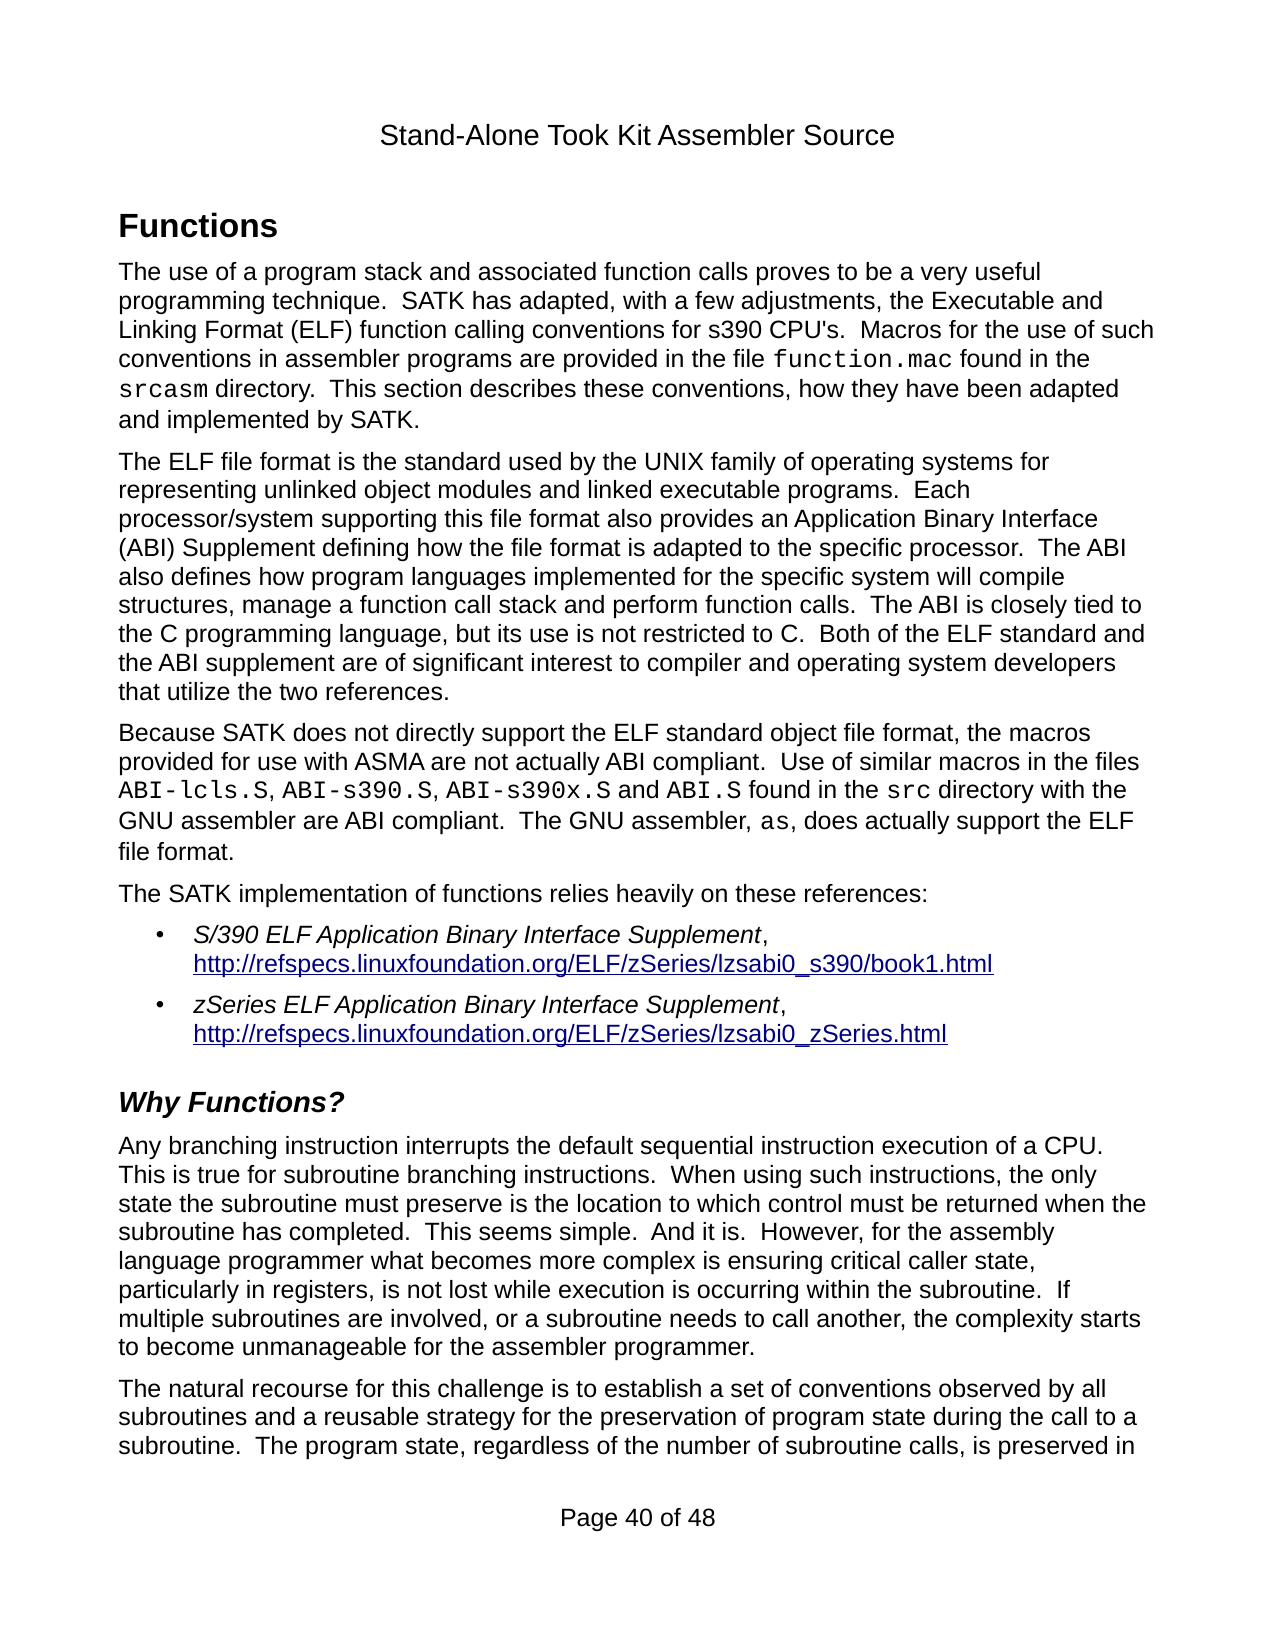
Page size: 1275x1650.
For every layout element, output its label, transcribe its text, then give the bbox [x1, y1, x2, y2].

text The SATK implementation of functions relies heavily on these references: [118, 878, 1157, 907]
subtitle Functions [118, 206, 1157, 245]
text Any branching instruction interrupts the default sequential instruction execution of a CPU. This is true for subroutine branching instructions. When using such instructions, the only state the subroutine must preserve is the location to which control must be returned when the subroutine has completed. This seems simple. And it is. However, for the assembly language programmer what becomes more complex is ensuring critical caller state, particularly in registers, is not lost while execution is occurring within the subroutine. If multiple subroutines are involved, or a subroutine needs to call another, the complexity starts to become unmanageable for the assembler programmer. [118, 1131, 1157, 1361]
list zSeries ELF Application Binary Interface Supplement, http://refspecs.linuxfoundation.org/ELF/zSeries/lzsabi0_zSeries.html [156, 990, 1157, 1047]
text The ELF file format is the standard used by the UNIX family of operating systems for representing unlinked object modules and linked executable programs. Each processor/system supporting this file format also provides an Application Binary Interface (ABI) Supplement defining how the file format is adapted to the specific processor. The ABI also defines how program languages implemented for the specific system will compile structures, manage a function call stack and perform function calls. The ABI is closely tied to the C programming language, but its use is not restricted to C. Both of the ELF standard and the ABI supplement are of significant interest to compiler and operating system developers that utilize the two references. [118, 447, 1157, 705]
text The use of a program stack and associated function calls proves to be a very useful programming technique. SATK has adapted, with a few adjustments, the Executable and Linking Format (ELF) function calling conventions for s390 CPU's. Macros for the use of such conventions in assembler programs are provided in the file function.mac found in the srcasm directory. This section describes these conventions, how they have been adapted and implemented by SATK. [118, 257, 1157, 434]
text Because SATK does not directly support the ELF standard object file format, the macros provided for use with ASMA are not actually ABI compliant. Use of similar macros in the files ABI-lcls.S, ABI-s390.S, ABI-s390x.S and ABI.S found in the src directory with the GNU assembler are ABI compliant. The GNU assembler, as, does actually support the ELF file format. [118, 718, 1157, 866]
text The natural recourse for this challenge is to establish a set of conventions observed by all subroutines and a reusable strategy for the preservation of program state during the call to a subroutine. The program state, regardless of the number of subroutine calls, is preserved in [118, 1373, 1157, 1460]
list S/390 ELF Application Binary Interface Supplement, http://refspecs.linuxfoundation.org/ELF/zSeries/lzsabi0_s390/book1.html [156, 920, 1157, 977]
subtitle Why Functions? [118, 1085, 1157, 1118]
